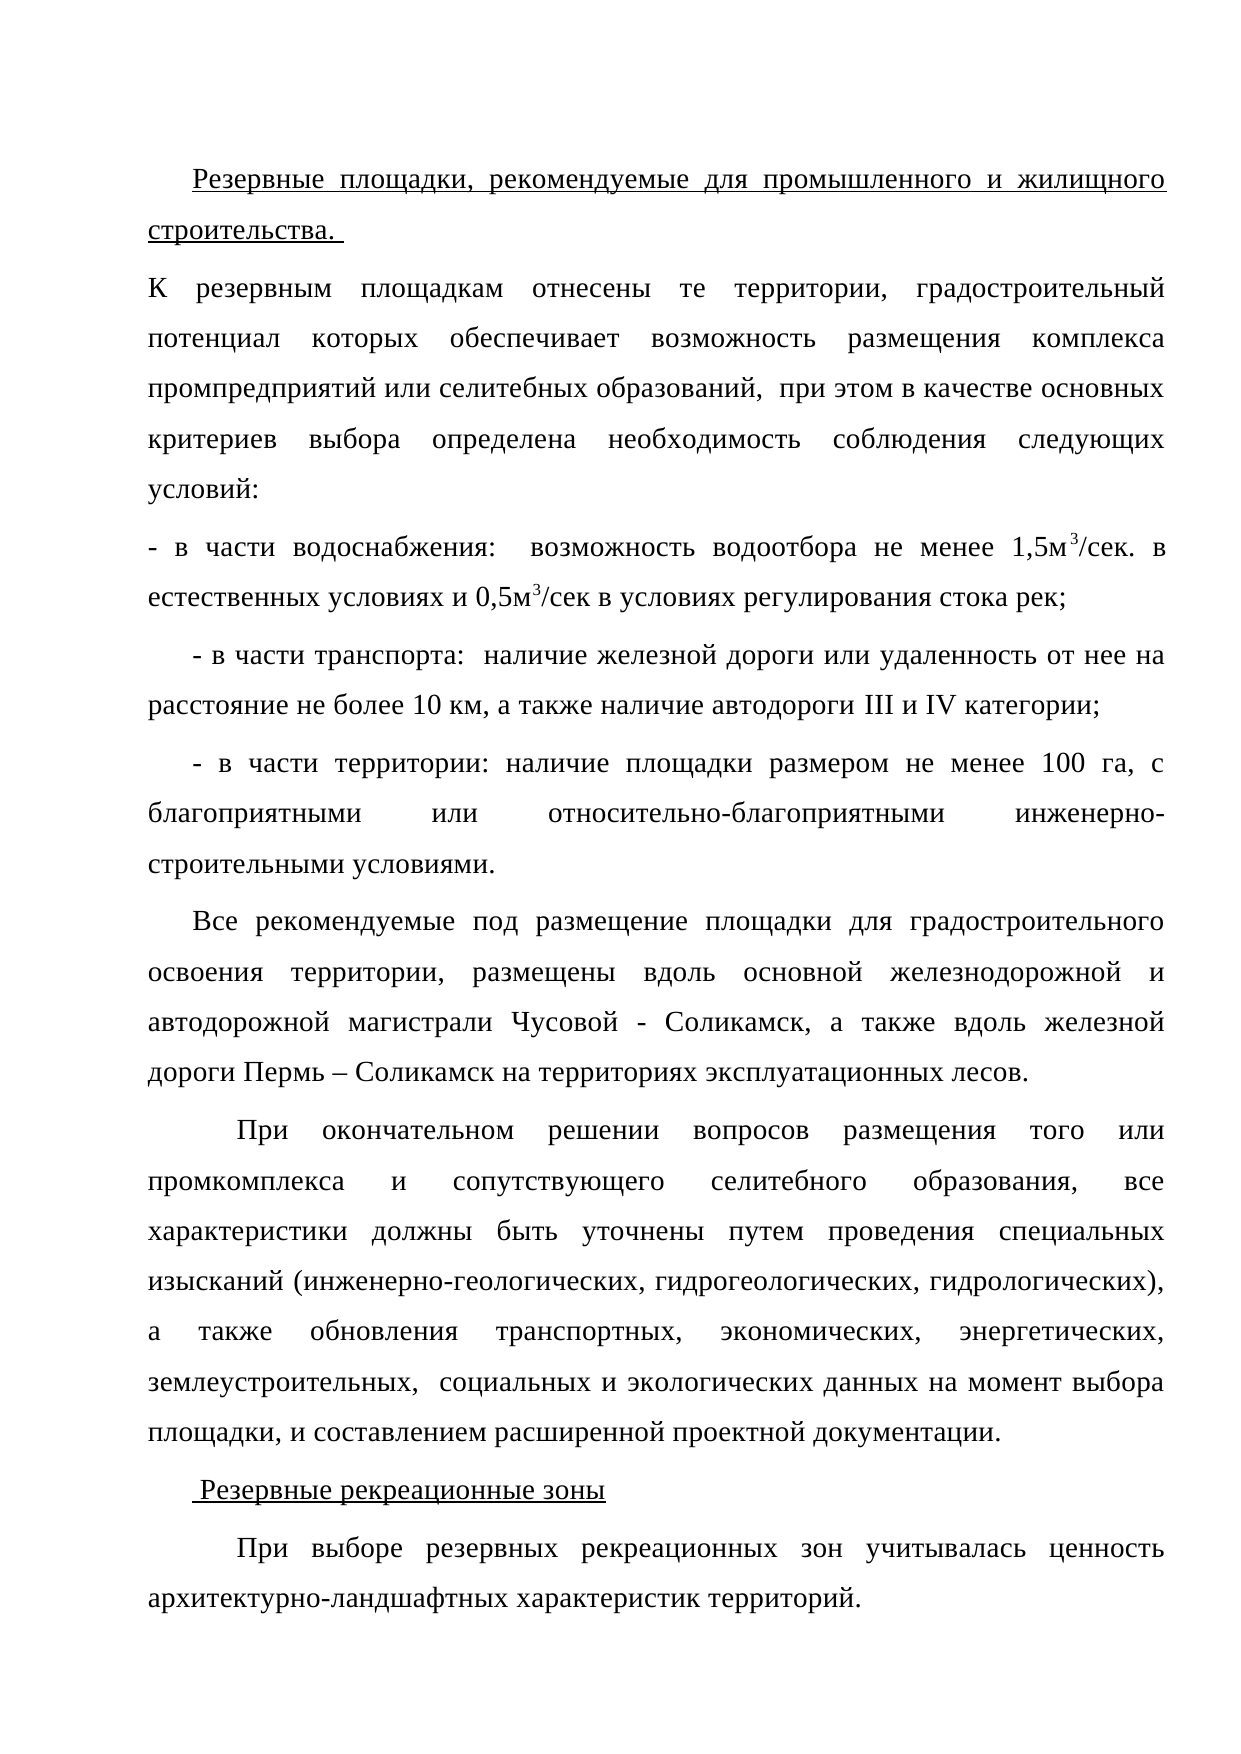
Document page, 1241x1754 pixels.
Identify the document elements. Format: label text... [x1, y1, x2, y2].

text - в части территории: наличие площадки размером не менее 100 га, с благоприятными или относительно-благоприятными инженерно-строительными условиями. [148, 745, 1166, 879]
text Все рекомендуемые под размещение площадки для градостроительного освоения территории, размещены вдоль основной железнодорожной и автодорожной магистрали Чусовой - Соликамск, а также вдоль железной дороги Пермь – Соликамск на территориях эксплуатационных лесов. [148, 903, 1166, 1088]
text - в части транспорта: наличие железной дороги или удаленность от нее на расстояние не более 10 км, а также наличие автодороги III и IV категории; [148, 637, 1166, 721]
text При окончательном решении вопросов размещения того или промкомплекса и сопутствующего селитебного образования, все характеристики должны быть уточнены путем проведения специальных изысканий (инженерно-геологических, гидрогеологических, гидрологических), а также обновления транспортных, экономических, энергетических, землеустроительных, социальных и экологических данных на момент выбора площадки, и составлением расширенной проектной документации. [148, 1112, 1166, 1448]
text Резервные рекреационные зоны [148, 1472, 1166, 1506]
text К резервным площадкам отнесены те территории, градостроительный потенциал которых обеспечивает возможность размещения комплекса промпредприятий или селитебных образований, при этом в качестве основных критериев выбора определена необходимость соблюдения следующих условий: [148, 270, 1166, 504]
text - в части водоснабжения: возможность водоотбора не менее 1,5м3/сек. в естественных условиях и 0,5м3/сек в условиях регулирования стока рек; [148, 529, 1166, 613]
text Резервные площадки, рекомендуемые для промышленного и жилищного строительства. [148, 162, 1166, 246]
text При выборе резервных рекреационных зон учитывалась ценность архитектурно-ландшафтных характеристик территорий. [148, 1530, 1166, 1614]
